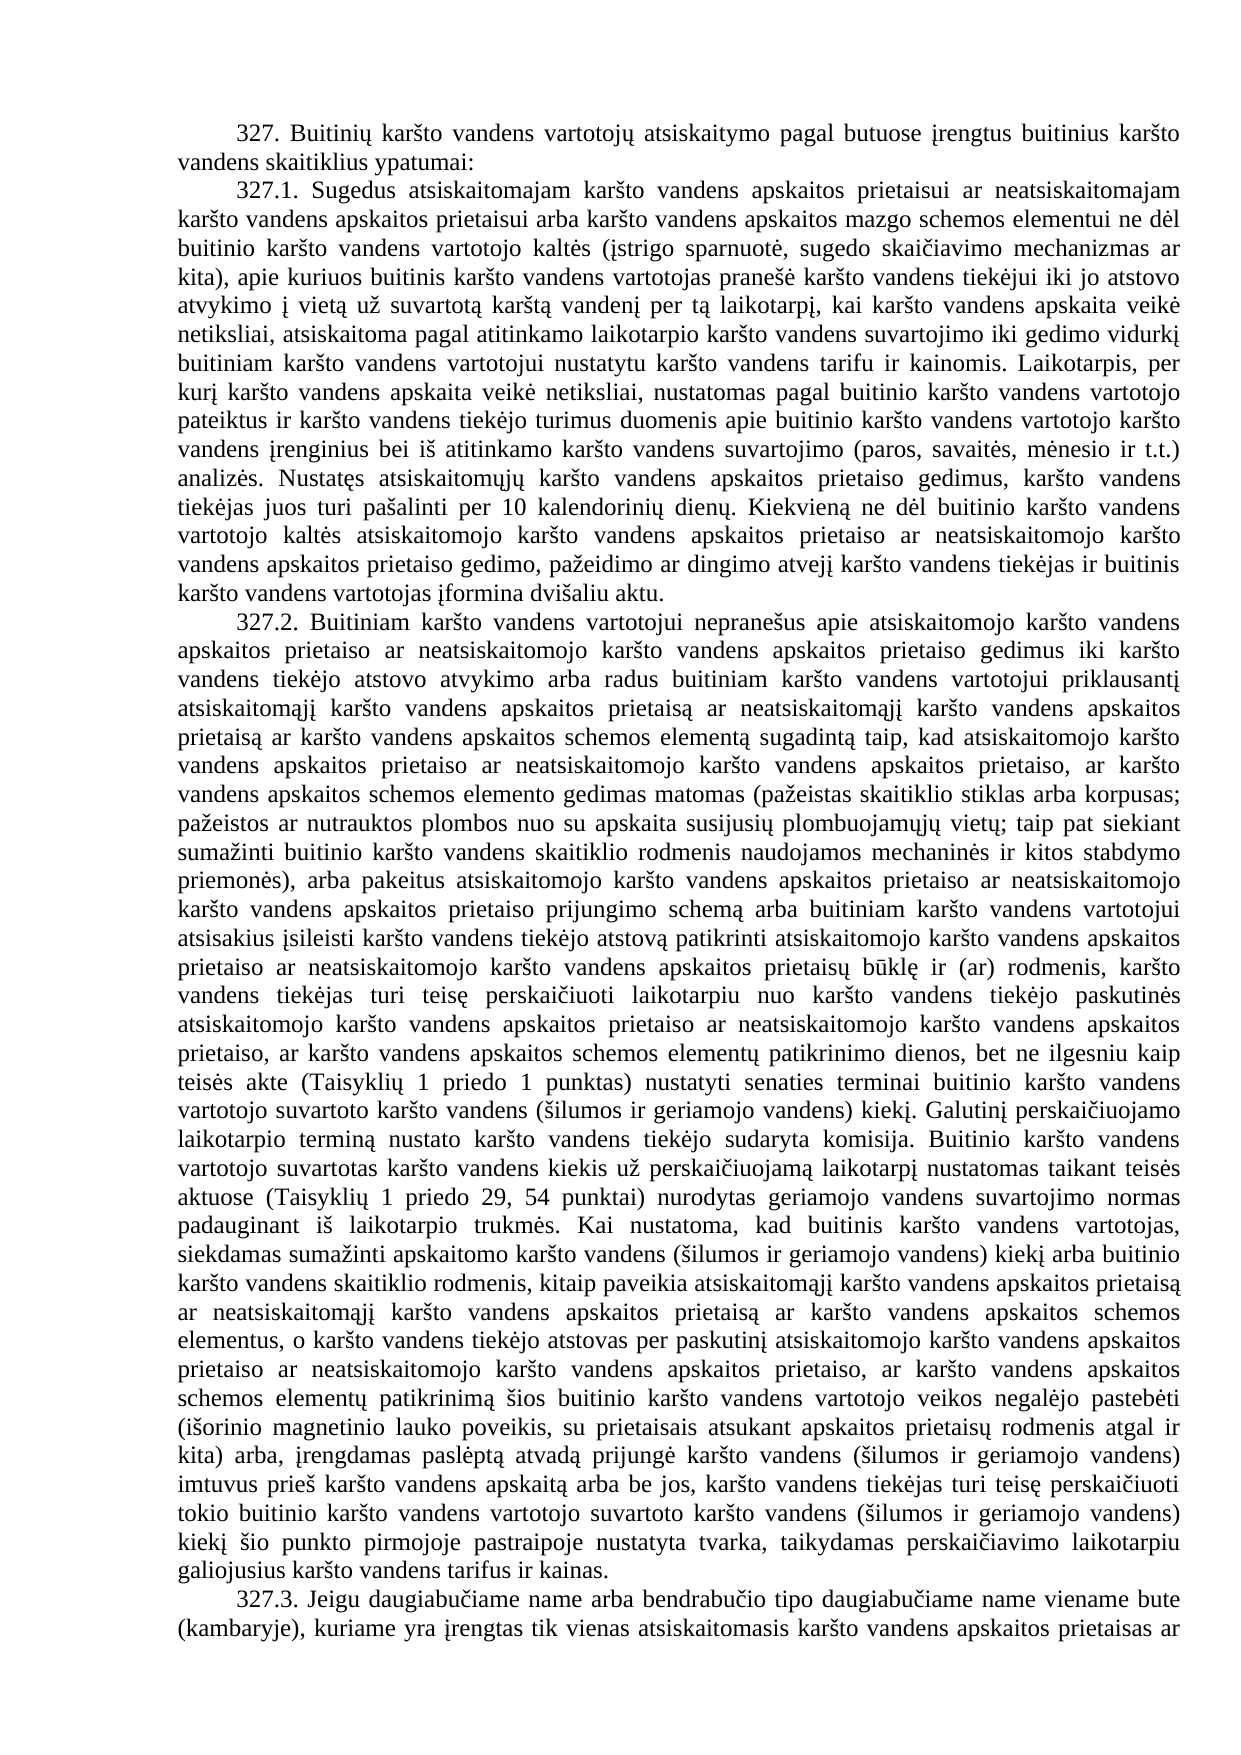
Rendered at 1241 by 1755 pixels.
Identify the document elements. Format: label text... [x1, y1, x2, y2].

text 327. Buitinių karšto vandens vartotojų atsiskaitymo pagal butuose įrengtus buitinius karšto vandens skaitiklius ypatumai: [177, 118, 1181, 176]
text 327.1. Sugedus atsiskaitomajam karšto vandens apskaitos prietaisui ar neatsiskaitomajam karšto vandens apskaitos prietaisui arba karšto vandens apskaitos mazgo schemos elementui ne dėl buitinio karšto vandens vartotojo kaltės (įstrigo sparnuotė, sugedo skaičiavimo mechanizmas ar kita), apie kuriuos buitinis karšto vandens vartotojas pranešė karšto vandens tiekėjui iki jo atstovo atvykimo į vietą už suvartotą karštą vandenį per tą laikotarpį, kai karšto vandens apskaita veikė netiksliai, atsiskaitoma pagal atitinkamo laikotarpio karšto vandens suvartojimo iki gedimo vidurkį buitiniam karšto vandens vartotojui nustatytu karšto vandens tarifu ir kainomis. Laikotarpis, per kurį karšto vandens apskaita veikė netiksliai, nustatomas pagal buitinio karšto vandens vartotojo pateiktus ir karšto vandens tiekėjo turimus duomenis apie buitinio karšto vandens vartotojo karšto vandens įrenginius bei iš atitinkamo karšto vandens suvartojimo (paros, savaitės, mėnesio ir t.t.) analizės. Nustatęs atsiskaitomųjų karšto vandens apskaitos prietaiso gedimus, karšto vandens tiekėjas juos turi pašalinti per 10 kalendorinių dienų. Kiekvieną ne dėl buitinio karšto vandens vartotojo kaltės atsiskaitomojo karšto vandens apskaitos prietaiso ar neatsiskaitomojo karšto vandens apskaitos prietaiso gedimo, pažeidimo ar dingimo atvejį karšto vandens tiekėjas ir buitinis karšto vandens vartotojas įformina dvišaliu aktu. [177, 176, 1181, 607]
text 327.3. Jeigu daugiabučiame name arba bendrabučio tipo daugiabučiame name viename bute (kambaryje), kuriame yra įrengtas tik vienas atsiskaitomasis karšto vandens apskaitos prietaisas ar [177, 1584, 1181, 1642]
text 327.2. Buitiniam karšto vandens vartotojui nepranešus apie atsiskaitomojo karšto vandens apskaitos prietaiso ar neatsiskaitomojo karšto vandens apskaitos prietaiso gedimus iki karšto vandens tiekėjo atstovo atvykimo arba radus buitiniam karšto vandens vartotojui priklausantį atsiskaitomąjį karšto vandens apskaitos prietaisą ar neatsiskaitomąjį karšto vandens apskaitos prietaisą ar karšto vandens apskaitos schemos elementą sugadintą taip, kad atsiskaitomojo karšto vandens apskaitos prietaiso ar neatsiskaitomojo karšto vandens apskaitos prietaiso, ar karšto vandens apskaitos schemos elemento gedimas matomas (pažeistas skaitiklio stiklas arba korpusas; pažeistos ar nutrauktos plombos nuo su apskaita susijusių plombuojamųjų vietų; taip pat siekiant sumažinti buitinio karšto vandens skaitiklio rodmenis naudojamos mechaninės ir kitos stabdymo priemonės), arba pakeitus atsiskaitomojo karšto vandens apskaitos prietaiso ar neatsiskaitomojo karšto vandens apskaitos prietaiso prijungimo schemą arba buitiniam karšto vandens vartotojui atsisakius įsileisti karšto vandens tiekėjo atstovą patikrinti atsiskaitomojo karšto vandens apskaitos prietaiso ar neatsiskaitomojo karšto vandens apskaitos prietaisų būklę ir (ar) rodmenis, karšto vandens tiekėjas turi teisę perskaičiuoti laikotarpiu nuo karšto vandens tiekėjo paskutinės atsiskaitomojo karšto vandens apskaitos prietaiso ar neatsiskaitomojo karšto vandens apskaitos prietaiso, ar karšto vandens apskaitos schemos elementų patikrinimo dienos, bet ne ilgesniu kaip teisės akte (Taisyklių 1 priedo 1 punktas) nustatyti senaties terminai buitinio karšto vandens vartotojo suvartoto karšto vandens (šilumos ir geriamojo vandens) kiekį. Galutinį perskaičiuojamo laikotarpio terminą nustato karšto vandens tiekėjo sudaryta komisija. Buitinio karšto vandens vartotojo suvartotas karšto vandens kiekis už perskaičiuojamą laikotarpį nustatomas taikant teisės aktuose (Taisyklių 1 priedo 29, 54 punktai) nurodytas geriamojo vandens suvartojimo normas padauginant iš laikotarpio trukmės. Kai nustatoma, kad buitinis karšto vandens vartotojas, siekdamas sumažinti apskaitomo karšto vandens (šilumos ir geriamojo vandens) kiekį arba buitinio karšto vandens skaitiklio rodmenis, kitaip paveikia atsiskaitomąjį karšto vandens apskaitos prietaisą ar neatsiskaitomąjį karšto vandens apskaitos prietaisą ar karšto vandens apskaitos schemos elementus, o karšto vandens tiekėjo atstovas per paskutinį atsiskaitomojo karšto vandens apskaitos prietaiso ar neatsiskaitomojo karšto vandens apskaitos prietaiso, ar karšto vandens apskaitos schemos elementų patikrinimą šios buitinio karšto vandens vartotojo veikos negalėjo pastebėti (išorinio magnetinio lauko poveikis, su prietaisais atsukant apskaitos prietaisų rodmenis atgal ir kita) arba, įrengdamas paslėptą atvadą prijungė karšto vandens (šilumos ir geriamojo vandens) imtuvus prieš karšto vandens apskaitą arba be jos, karšto vandens tiekėjas turi teisę perskaičiuoti tokio buitinio karšto vandens vartotojo suvartoto karšto vandens (šilumos ir geriamojo vandens) kiekį šio punkto pirmojoje pastraipoje nustatyta tvarka, taikydamas perskaičiavimo laikotarpiu galiojusius karšto vandens tarifus ir kainas. [177, 607, 1181, 1584]
